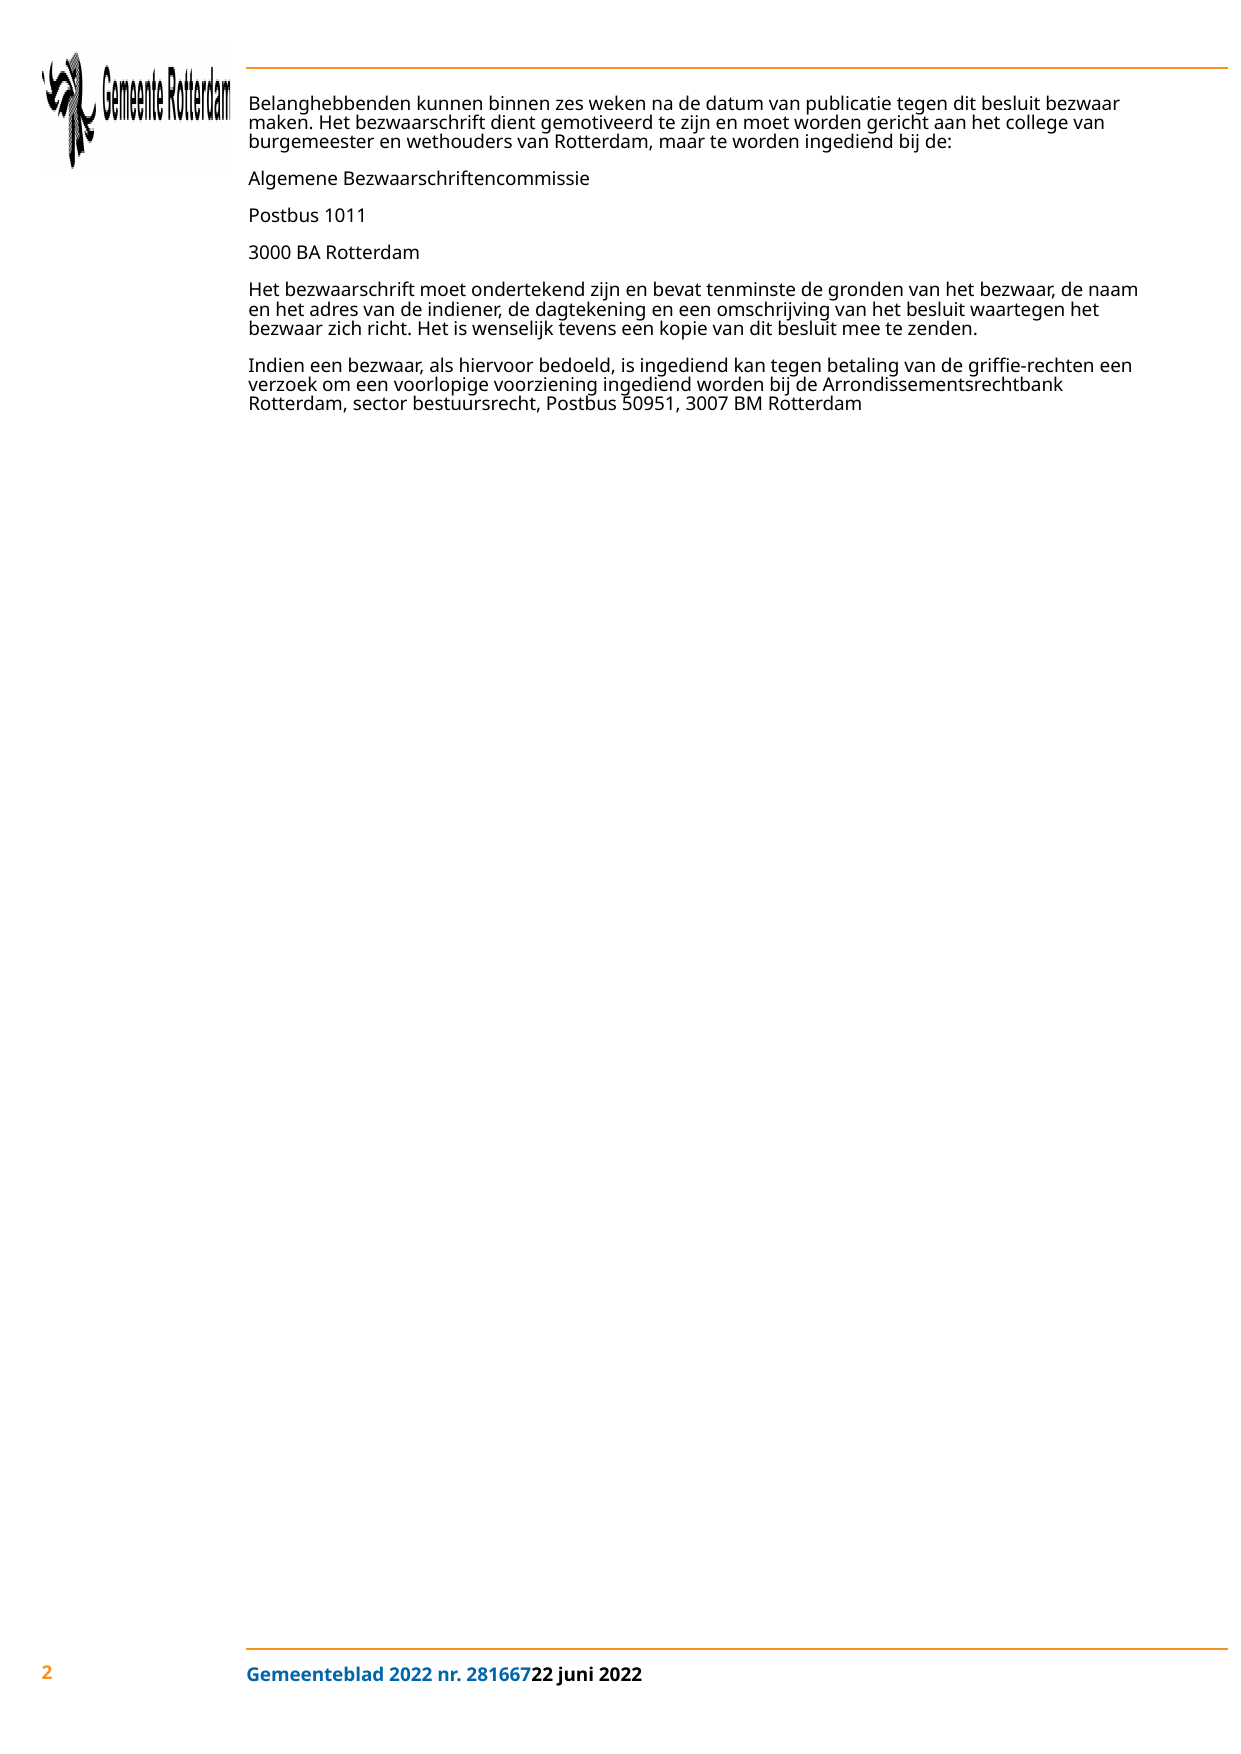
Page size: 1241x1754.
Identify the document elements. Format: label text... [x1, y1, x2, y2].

text 3000 BA Rotterdam [248, 244, 1152, 264]
text Het bezwaarschrift moet ondertekend zijn en bevat tenminste de gronden van het bezwaar, de naam en het adres van de indiener, de dagtekening en een omschrijving van het besluit waartegen het bezwaar zich richt. Het is wenselijk tevens een kopie van dit besluit mee te zenden. [248, 281, 1152, 339]
text Postbus 1011 [248, 207, 1152, 227]
text Indien een bezwaar, als hiervoor bedoeld, is ingediend kan tegen betaling van de griffie-rechten een verzoek om een voorlopige voorziening ingediend worden bij de Arrondissementsrechtbank Rotterdam, sector bestuursrecht, Postbus 50951, 3007 BM Rotterdam [248, 357, 1152, 415]
picture [41, 47, 231, 172]
text Belanghebbenden kunnen binnen zes weken na de datum van publicatie tegen dit besluit bezwaar maken. Het bezwaarschrift dient gemotiveerd te zijn en moet worden gericht aan het college van burgemeester en wethouders van Rotterdam, maar te worden ingediend bij de: [248, 95, 1152, 153]
text Algemene Bezwaarschriftencommissie [248, 170, 1152, 190]
